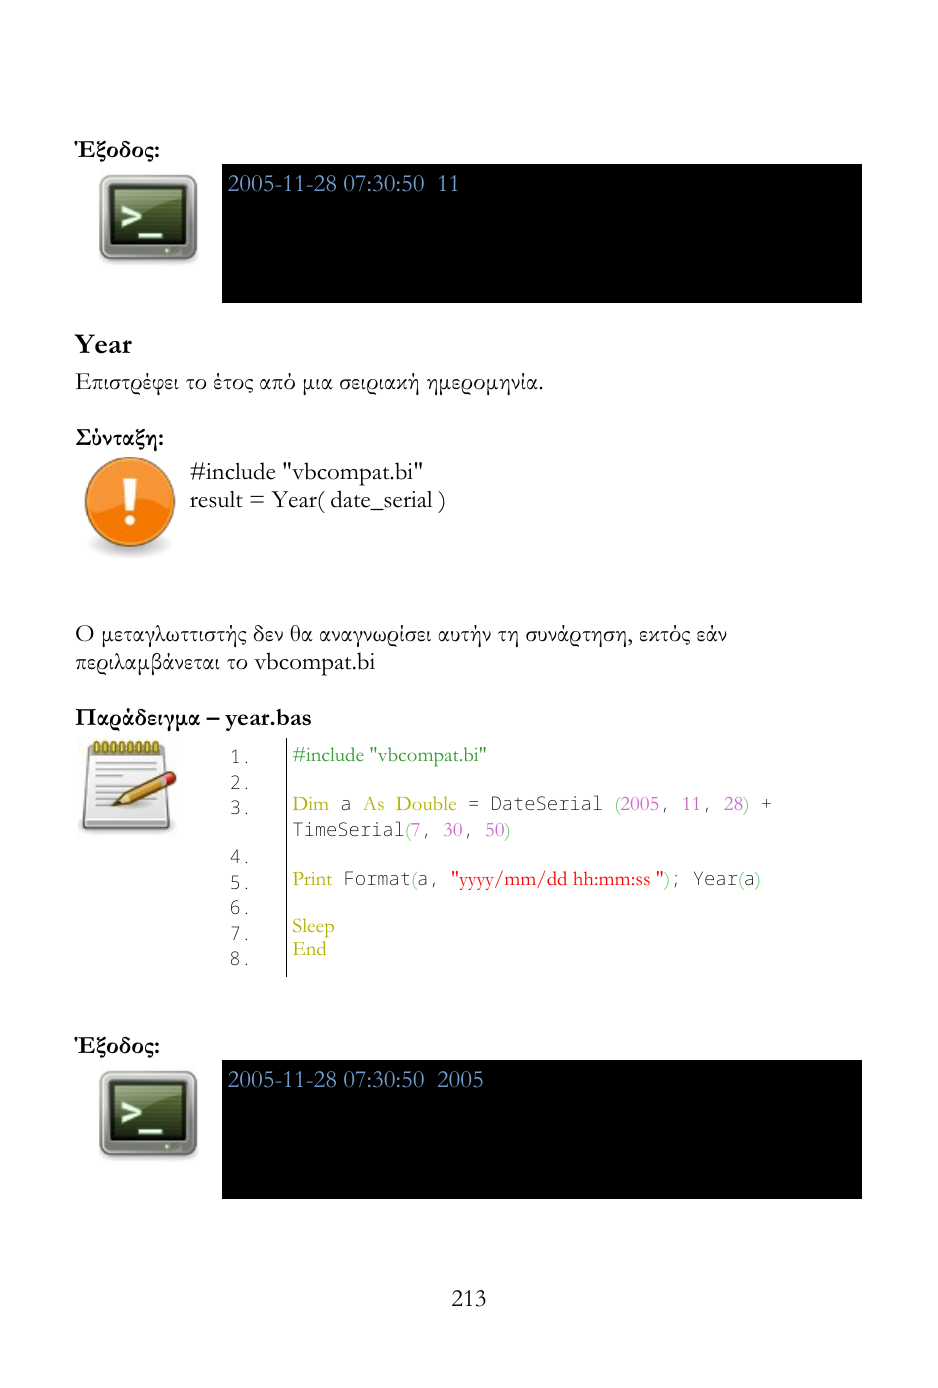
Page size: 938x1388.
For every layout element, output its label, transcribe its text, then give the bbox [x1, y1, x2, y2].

table_header [75, 164, 222, 303]
table_header [75, 452, 183, 591]
table_header #include "vbcompat.bi" Dim a As Double = DateSerial (2005, 11, 28) + TimeSerial(7, 30, 50) Print Format(a, "yyyy/mm/dd hh:mm:ss "); Year(a) Sleep End [287, 738, 857, 977]
picture [98, 1065, 199, 1166]
table_header [75, 732, 180, 1004]
table_header [186, 738, 286, 977]
text Έξοδος: [75, 136, 862, 164]
table_header 2005-11-28 07:30:50 11 [222, 164, 862, 303]
text Παράδειγμα – year.bas [75, 704, 862, 732]
text Σύνταξη: [75, 424, 862, 452]
table_header [180, 75, 863, 108]
text Ο μεταγλωττιστής δεν θα αναγνωρίσει αυτήν τη συνάρτηση, εκτός εάν περιλαμβάνεται το vbcompat.bi [75, 619, 862, 676]
table_header [180, 732, 863, 1004]
table_header [75, 75, 180, 108]
picture [77, 737, 178, 838]
text Επιστρέφει το έτος από μια σειριακή ημερομηνία. [75, 367, 862, 396]
table_header [75, 1060, 222, 1199]
picture [98, 169, 199, 270]
text Έξοδος: [75, 1032, 862, 1060]
table_header 2005-11-28 07:30:50 2005 [222, 1060, 862, 1199]
subtitle Year [75, 328, 862, 361]
picture [79, 457, 180, 558]
table_header #include "vbcompat.bi" result = Year( date_serial ) [184, 452, 863, 591]
